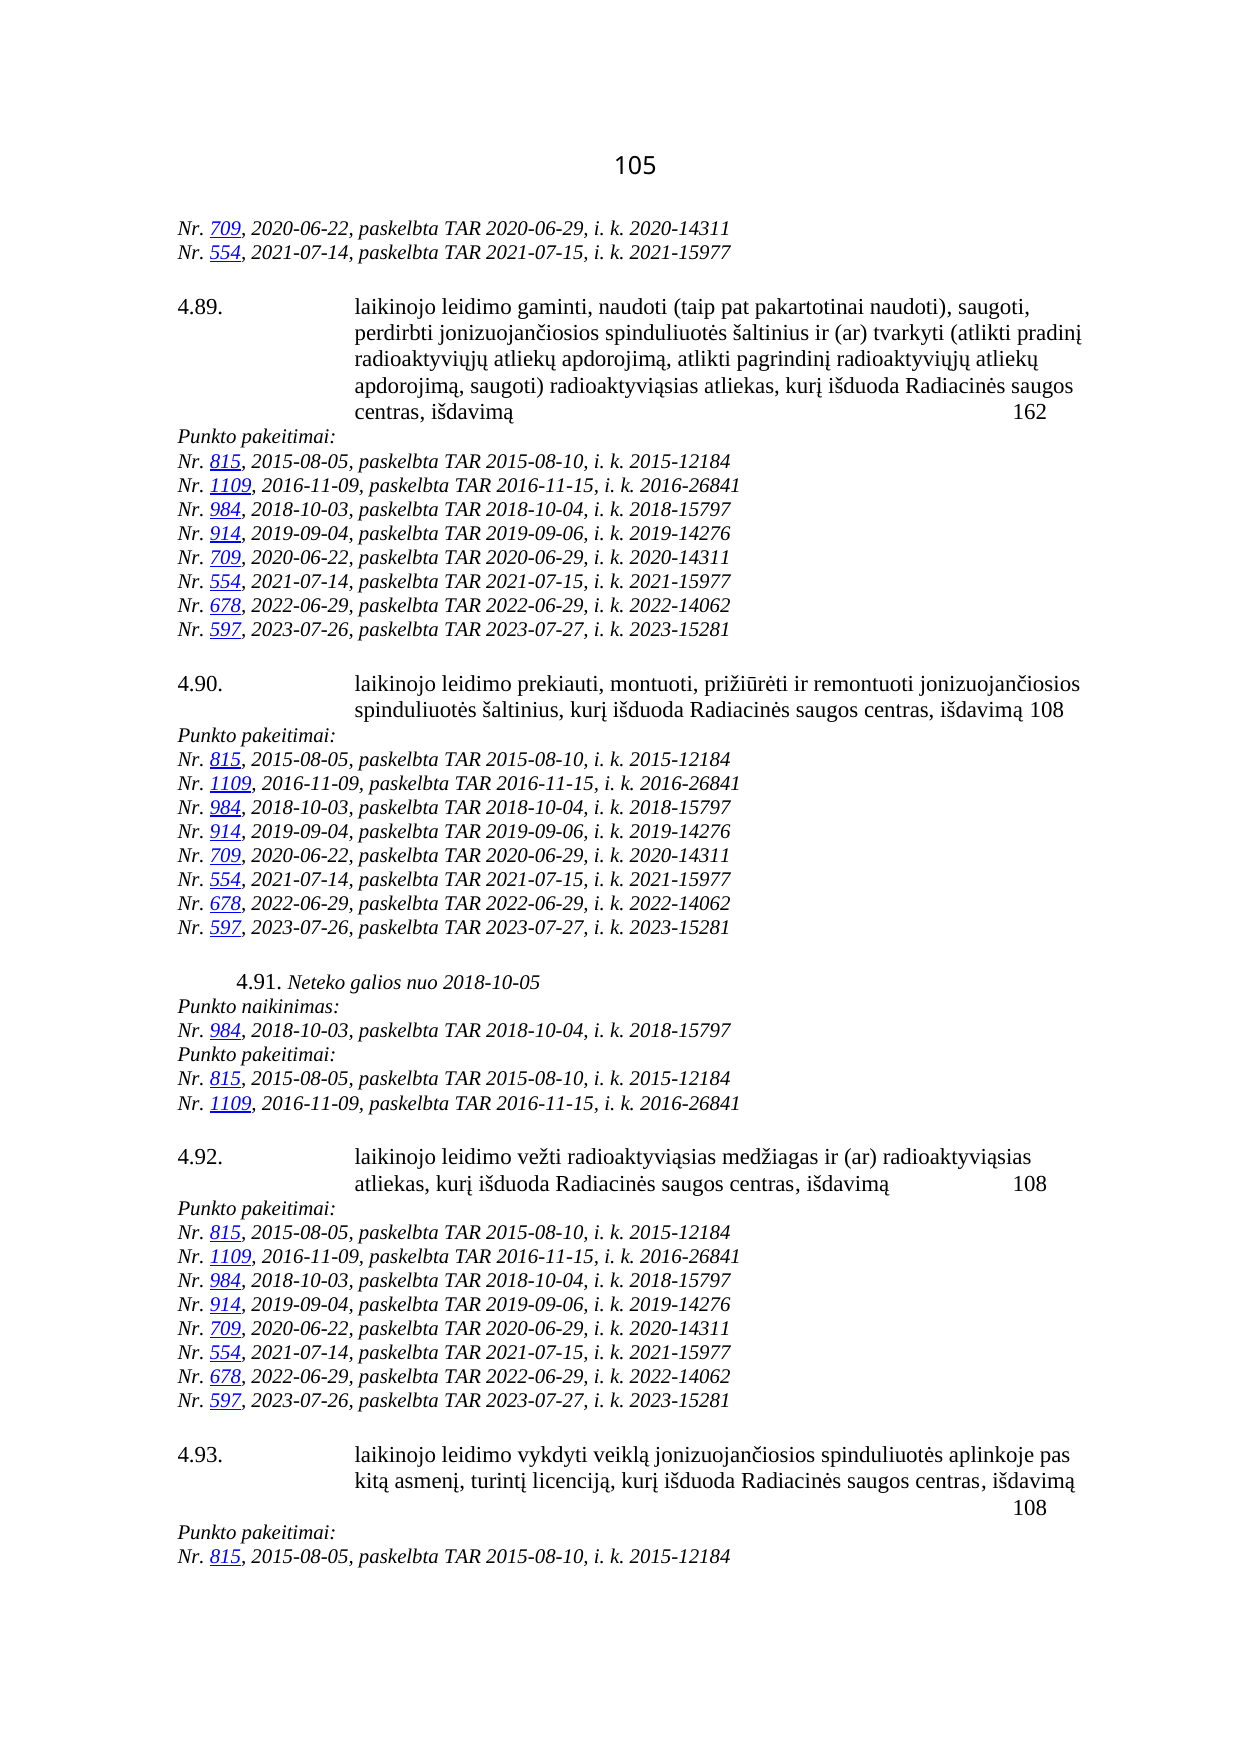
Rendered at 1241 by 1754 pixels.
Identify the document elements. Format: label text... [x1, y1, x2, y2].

text Nr. 1109, 2016-11-09, paskelbta TAR 2016-11-15, i. k. 2016-26841 [177, 1090, 1092, 1114]
text Nr. 914, 2019-09-04, paskelbta TAR 2019-09-06, i. k. 2019-14276 [177, 1292, 1092, 1316]
text Nr. 984, 2018-10-03, paskelbta TAR 2018-10-04, i. k. 2018-15797 [177, 1018, 1092, 1042]
text Nr. 678, 2022-06-29, paskelbta TAR 2022-06-29, i. k. 2022-14062 [177, 593, 1092, 617]
text Punkto pakeitimai: [177, 1520, 1092, 1544]
text Nr. 709, 2020-06-22, paskelbta TAR 2020-06-29, i. k. 2020-14311 [177, 843, 1092, 867]
text Nr. 815, 2015-08-05, paskelbta TAR 2015-08-10, i. k. 2015-12184 [177, 747, 1092, 771]
text Nr. 1109, 2016-11-09, paskelbta TAR 2016-11-15, i. k. 2016-26841 [177, 1244, 1092, 1268]
text Nr. 554, 2021-07-14, paskelbta TAR 2021-07-15, i. k. 2021-15977 [177, 867, 1092, 891]
text Nr. 554, 2021-07-14, paskelbta TAR 2021-07-15, i. k. 2021-15977 [177, 569, 1092, 593]
text Punkto pakeitimai: [177, 424, 1092, 448]
text Nr. 709, 2020-06-22, paskelbta TAR 2020-06-29, i. k. 2020-14311 [177, 1316, 1092, 1340]
text 4.92. laikinojo leidimo vežti radioaktyviąsias medžiagas ir (ar) radioaktyviąsias atliekas, kurį išduoda Radiacinės saugos centras, išdavimą 108 [177, 1143, 1092, 1196]
text 4.93. laikinojo leidimo vykdyti veiklą jonizuojančiosios spinduliuotės aplinkoje pas kitą asmenį, turintį licenciją, kurį išduoda Radiacinės saugos centras, išdavimą 108 [177, 1441, 1092, 1520]
text Nr. 914, 2019-09-04, paskelbta TAR 2019-09-06, i. k. 2019-14276 [177, 521, 1092, 545]
text Nr. 1109, 2016-11-09, paskelbta TAR 2016-11-15, i. k. 2016-26841 [177, 771, 1092, 795]
text Nr. 597, 2023-07-26, paskelbta TAR 2023-07-27, i. k. 2023-15281 [177, 915, 1092, 939]
text Nr. 815, 2015-08-05, paskelbta TAR 2015-08-10, i. k. 2015-12184 [177, 1066, 1092, 1090]
text Punkto pakeitimai: [177, 1196, 1092, 1220]
text Nr. 984, 2018-10-03, paskelbta TAR 2018-10-04, i. k. 2018-15797 [177, 1268, 1092, 1292]
text Nr. 815, 2015-08-05, paskelbta TAR 2015-08-10, i. k. 2015-12184 [177, 1220, 1092, 1244]
text 4.91. Neteko galios nuo 2018-10-05 [177, 968, 1092, 994]
text Nr. 914, 2019-09-04, paskelbta TAR 2019-09-06, i. k. 2019-14276 [177, 819, 1092, 843]
text Nr. 597, 2023-07-26, paskelbta TAR 2023-07-27, i. k. 2023-15281 [177, 617, 1092, 641]
text Punkto naikinimas: [177, 994, 1092, 1018]
text 4.89. laikinojo leidimo gaminti, naudoti (taip pat pakartotinai naudoti), saugoti, perdirbti jonizuojančiosios spinduliuotės šaltinius ir (ar) tvarkyti (atlikti pradinį radioaktyviųjų atliekų apdorojimą, atlikti pagrindinį radioaktyviųjų atliekų apdorojimą, saugoti) radioaktyviąsias atliekas, kurį išduoda Radiacinės saugos centras, išdavimą 162 [177, 293, 1092, 424]
text Nr. 709, 2020-06-22, paskelbta TAR 2020-06-29, i. k. 2020-14311 [177, 216, 1092, 240]
text Nr. 815, 2015-08-05, paskelbta TAR 2015-08-10, i. k. 2015-12184 [177, 1544, 1092, 1568]
text Nr. 815, 2015-08-05, paskelbta TAR 2015-08-10, i. k. 2015-12184 [177, 448, 1092, 473]
text Nr. 709, 2020-06-22, paskelbta TAR 2020-06-29, i. k. 2020-14311 [177, 545, 1092, 569]
text Nr. 554, 2021-07-14, paskelbta TAR 2021-07-15, i. k. 2021-15977 [177, 1340, 1092, 1364]
text Nr. 554, 2021-07-14, paskelbta TAR 2021-07-15, i. k. 2021-15977 [177, 240, 1092, 264]
text Nr. 984, 2018-10-03, paskelbta TAR 2018-10-04, i. k. 2018-15797 [177, 497, 1092, 521]
text Nr. 678, 2022-06-29, paskelbta TAR 2022-06-29, i. k. 2022-14062 [177, 891, 1092, 915]
text Nr. 678, 2022-06-29, paskelbta TAR 2022-06-29, i. k. 2022-14062 [177, 1364, 1092, 1388]
text Nr. 1109, 2016-11-09, paskelbta TAR 2016-11-15, i. k. 2016-26841 [177, 473, 1092, 497]
text Punkto pakeitimai: [177, 1042, 1092, 1066]
text Punkto pakeitimai: [177, 722, 1092, 747]
text 4.90. laikinojo leidimo prekiauti, montuoti, prižiūrėti ir remontuoti jonizuojančiosios spinduliuotės šaltinius, kurį išduoda Radiacinės saugos centras, išdavimą 108 [177, 670, 1092, 722]
text Nr. 984, 2018-10-03, paskelbta TAR 2018-10-04, i. k. 2018-15797 [177, 795, 1092, 819]
text Nr. 597, 2023-07-26, paskelbta TAR 2023-07-27, i. k. 2023-15281 [177, 1388, 1092, 1412]
